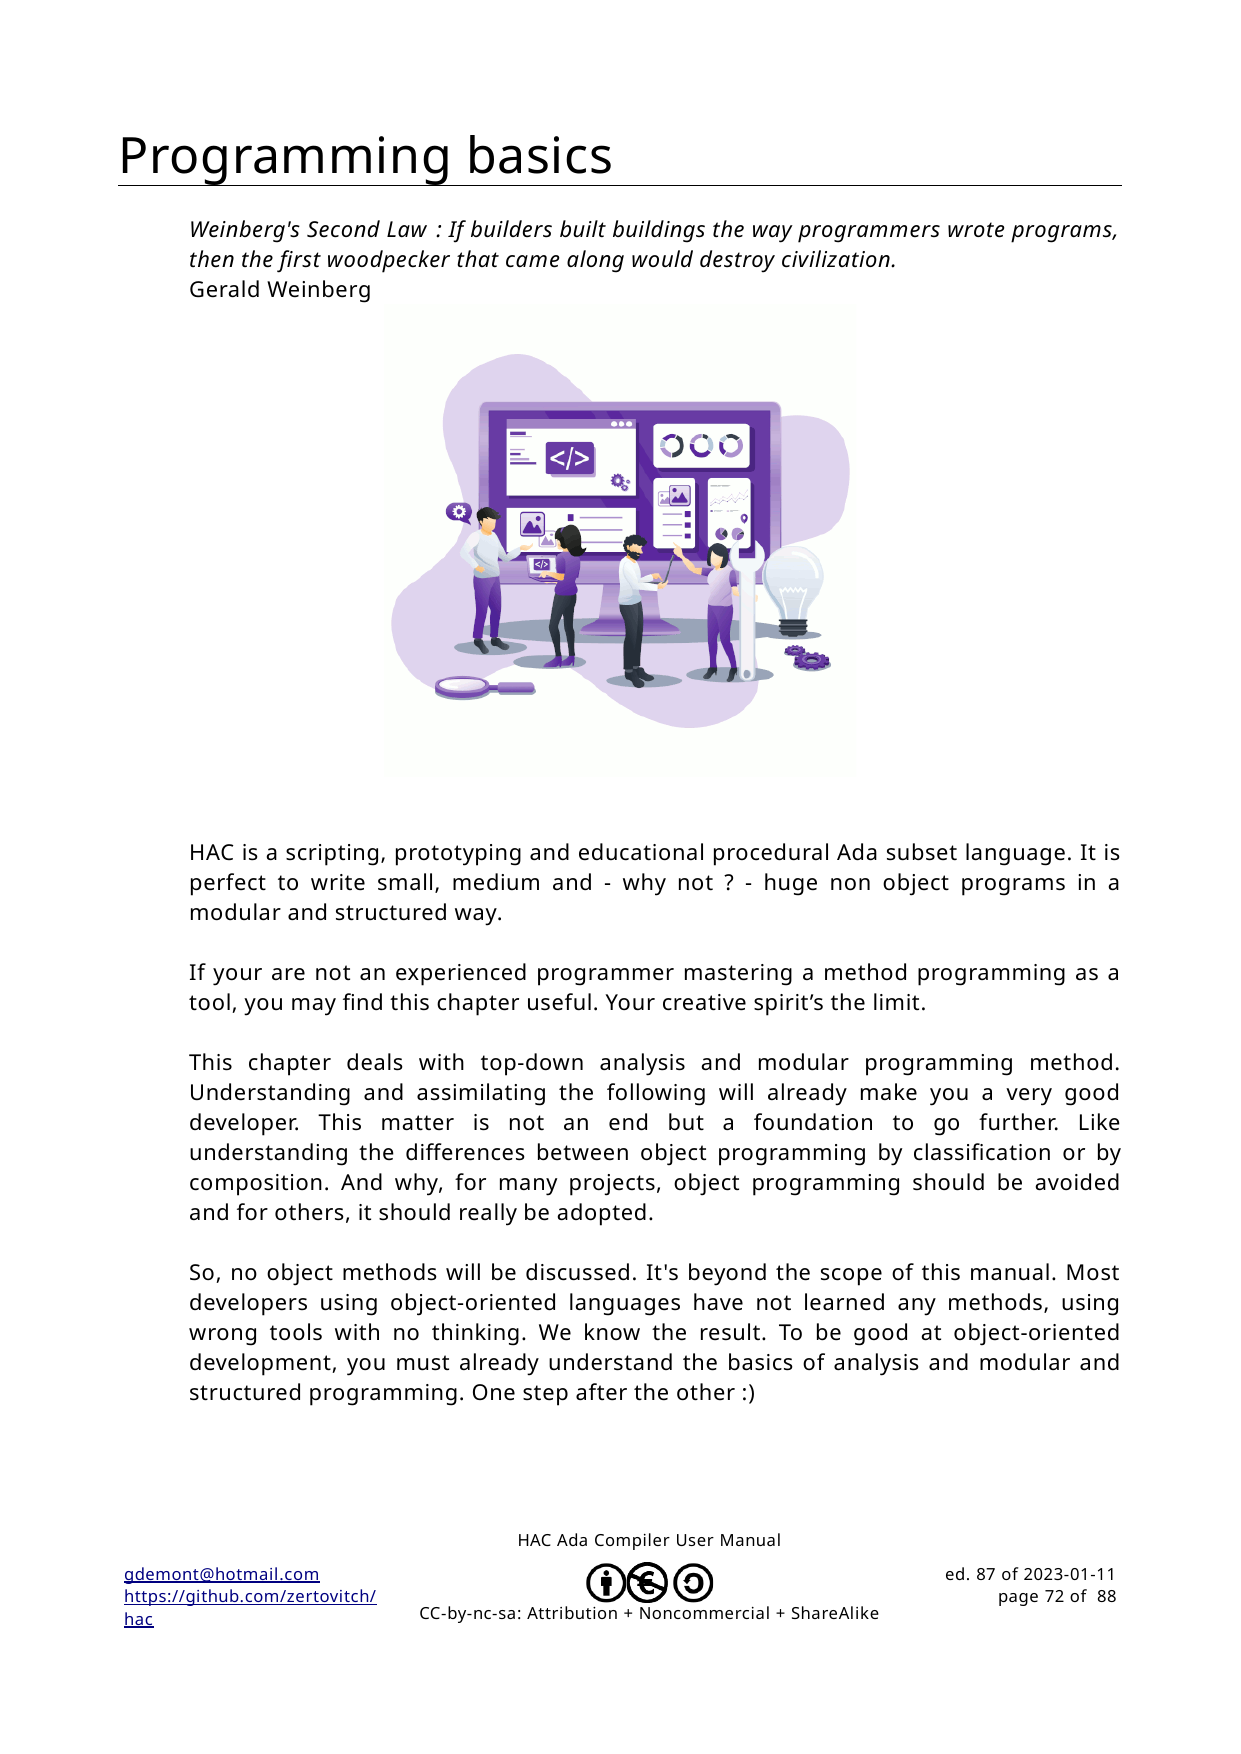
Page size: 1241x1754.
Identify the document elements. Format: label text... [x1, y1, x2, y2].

picture [383, 304, 857, 777]
picture [585, 1562, 668, 1603]
text If your are not an experienced programmer mastering a method programming as a tool, you may find this chapter useful. Your creative spirit’s the limit. [189, 957, 1122, 1017]
text HAC is a scripting, prototyping and educational procedural Ada subset language. It is perfect to write small, medium and - why not ? - huge non object programs in a modular and structured way. [189, 837, 1122, 927]
picture [672, 1562, 714, 1603]
text This chapter deals with top-down analysis and modular programming method. Understanding and assimilating the following will already make you a very good developer. This matter is not an end but a foundation to go further. Like understanding the differences between object programming by classification or by composition. And why, for many projects, object programming should be avoided and for others, it should really be adopted. [189, 1047, 1122, 1227]
text So, no object methods will be discussed. It's beyond the scope of this manual. Most developers using object-oriented languages have not learned any methods, using wrong tools with no thinking. We know the result. To be good at object-oriented development, you must already understand the basics of analysis and modular and structured programming. One step after the other :) [189, 1257, 1122, 1407]
subtitle Programming basics [118, 118, 1122, 185]
text Weinberg's Second Law : If builders built buildings the way programmers wrote programs, then the first woodpecker that came along would destroy civilization. [189, 214, 1122, 274]
